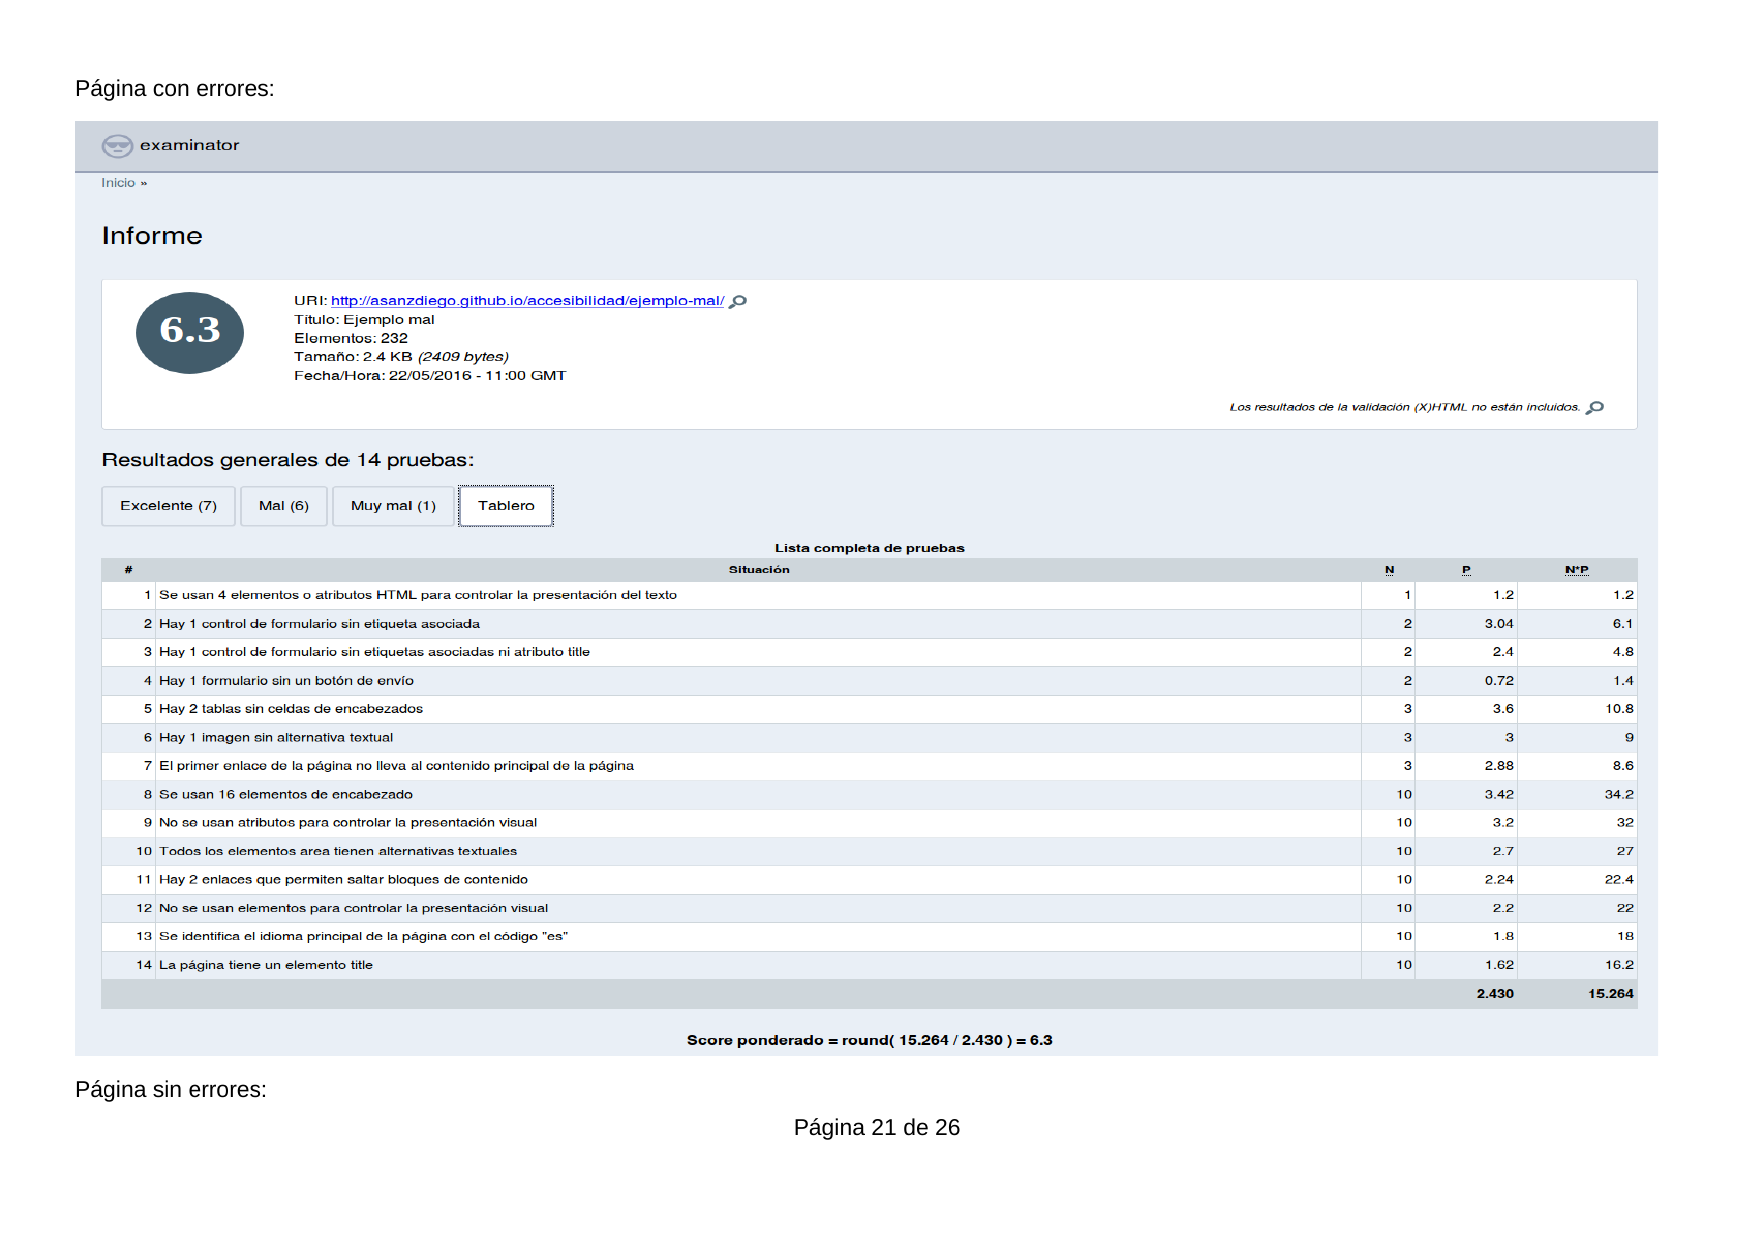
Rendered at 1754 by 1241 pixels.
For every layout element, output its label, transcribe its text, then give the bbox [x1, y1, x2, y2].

picture [75, 121, 1659, 1056]
text Página con errores: [75, 75, 1679, 101]
text Página sin errores: [75, 1076, 1679, 1102]
